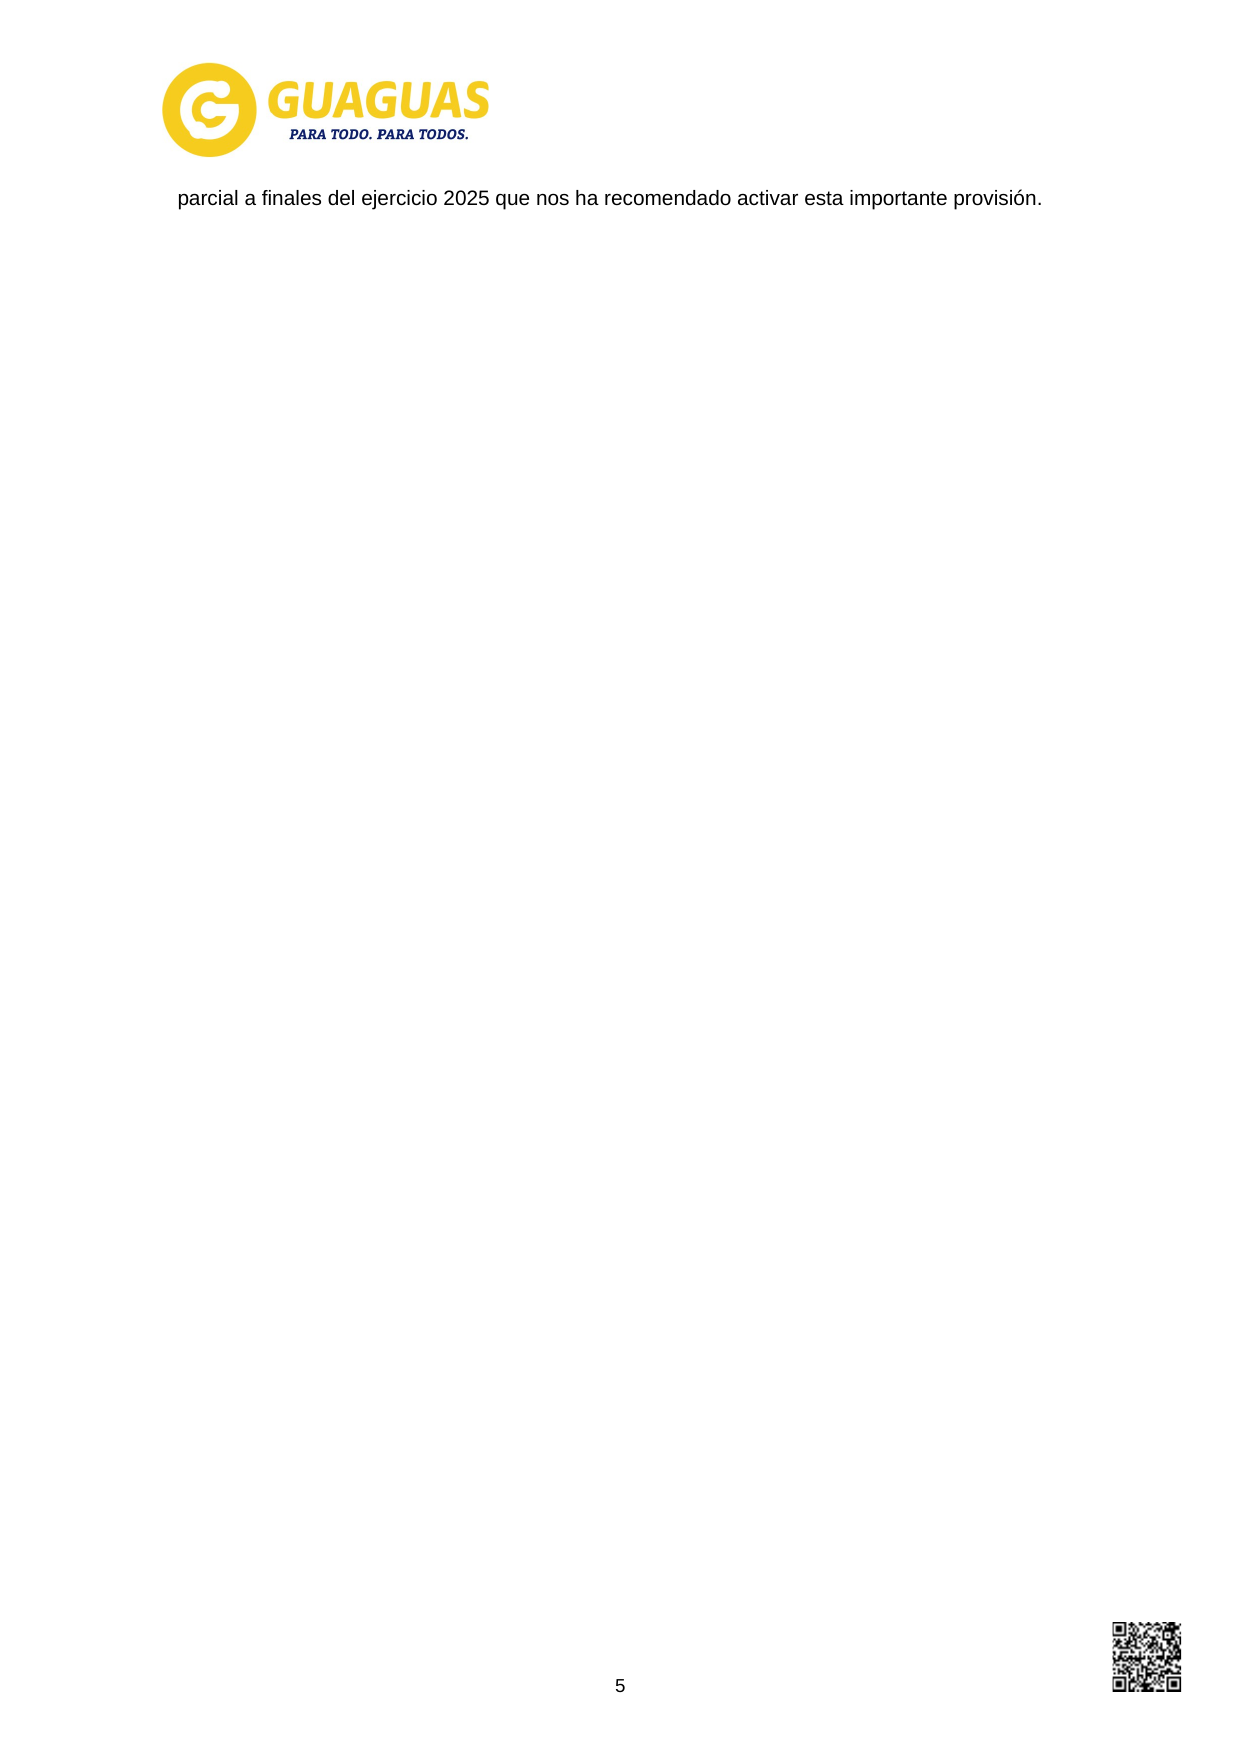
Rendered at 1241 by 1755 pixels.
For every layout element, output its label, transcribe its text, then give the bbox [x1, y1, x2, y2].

text parcial a finales del ejercicio 2025 que nos ha recomendado activar esta importante provisión. [177, 186, 1063, 210]
